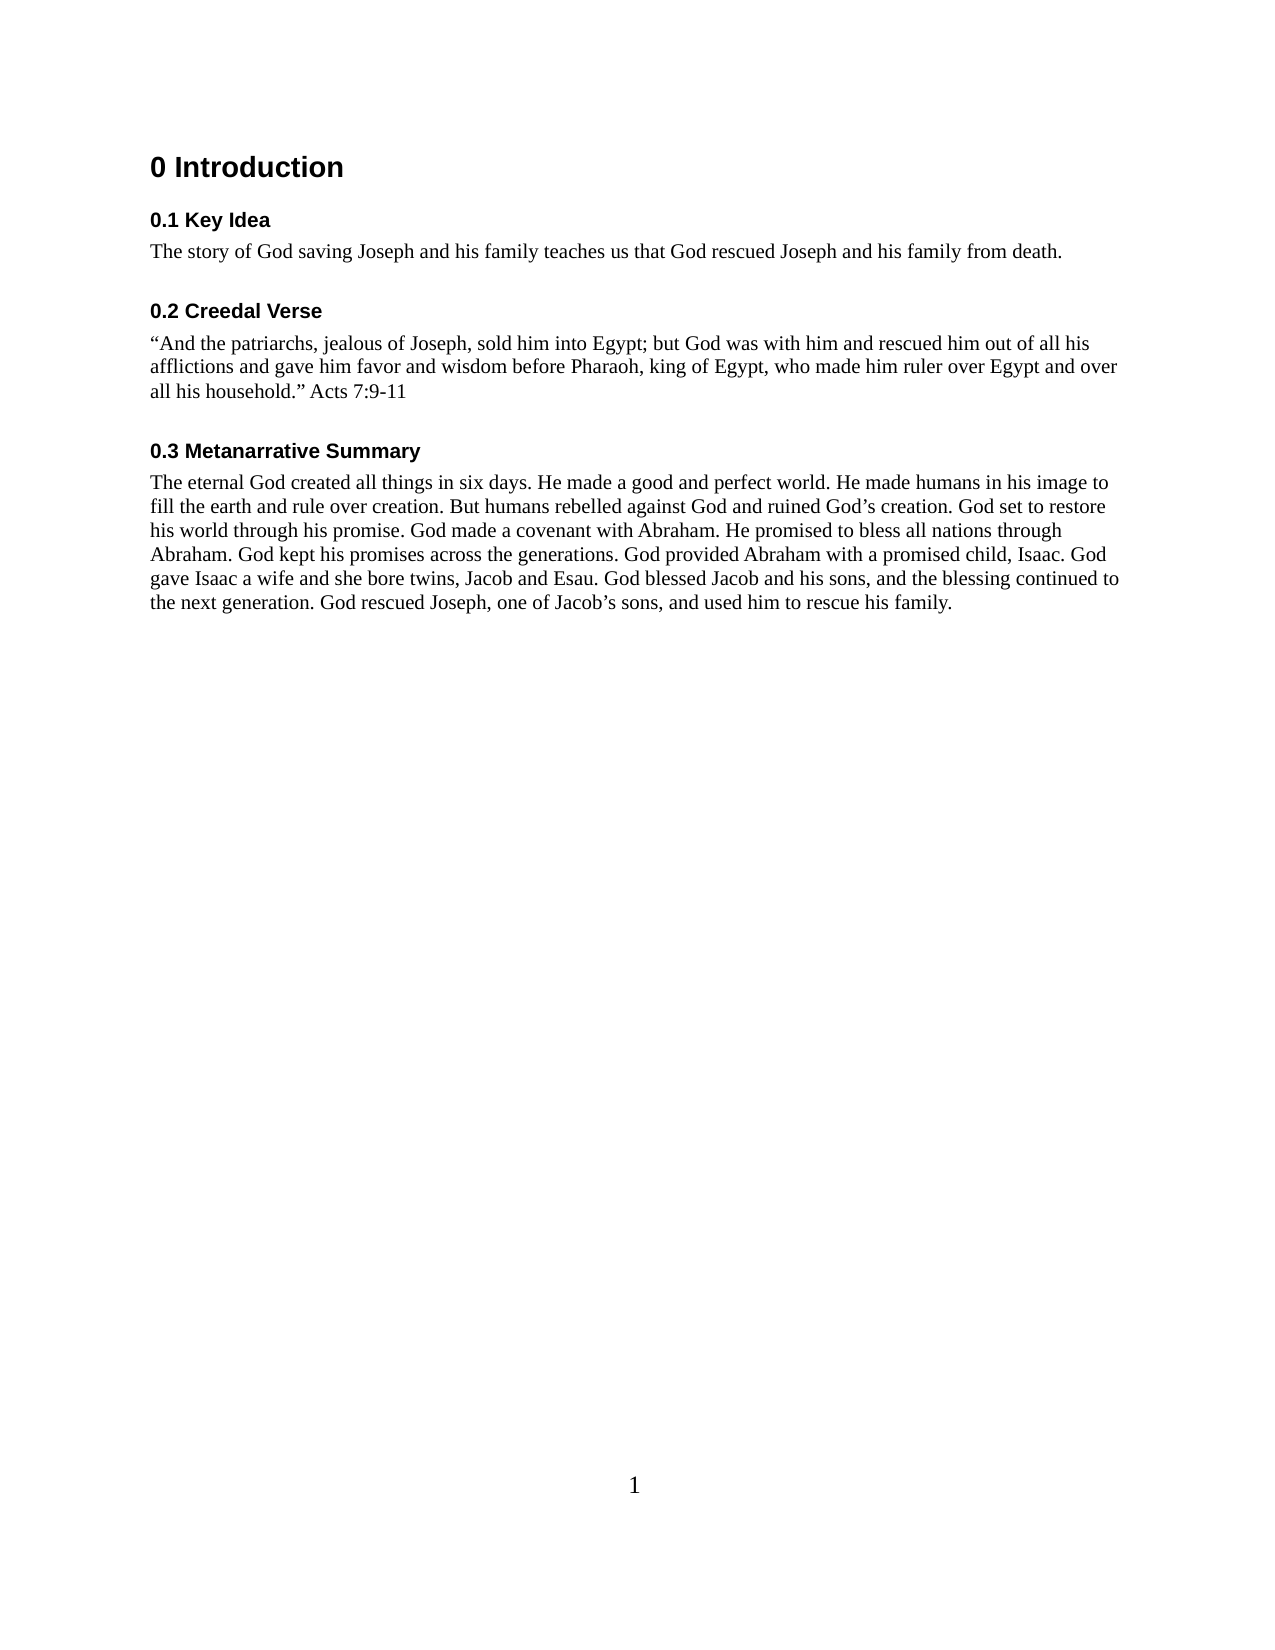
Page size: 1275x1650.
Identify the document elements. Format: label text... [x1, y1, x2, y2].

text The eternal God created all things in six days. He made a good and perfect world. He made humans in his image to fill the earth and rule over creation. But humans rebelled against God and ruined God’s creation. God set to restore his world through his promise. God made a covenant with Abraham. He promised to bless all nations through Abraham. God kept his promises across the generations. God provided Abraham with a promised child, Isaac. God gave Isaac a wife and she bore twins, Jacob and Esau. God blessed Jacob and his sons, and the blessing continued to the next generation. God rescued Joseph, one of Jacob’s sons, and used him to rescue his family. [150, 470, 1125, 614]
text The story of God saving Joseph and his family teaches us that God rescued Joseph and his family from death. [150, 239, 1125, 263]
subtitle 0 Introduction [150, 150, 1125, 183]
subtitle 0.3 Metanarrative Summary [150, 438, 1125, 462]
text “And the patriarchs, jealous of Joseph, sold him into Egypt; but God was with him and rescued him out of all his afflictions and gave him favor and wisdom before Pharaoh, king of Egypt, who made him ruler over Egypt and over all his household.” Acts 7:9-11 [150, 330, 1125, 403]
subtitle 0.2 Creedal Verse [150, 299, 1125, 323]
subtitle 0.1 Key Idea [150, 207, 1125, 231]
